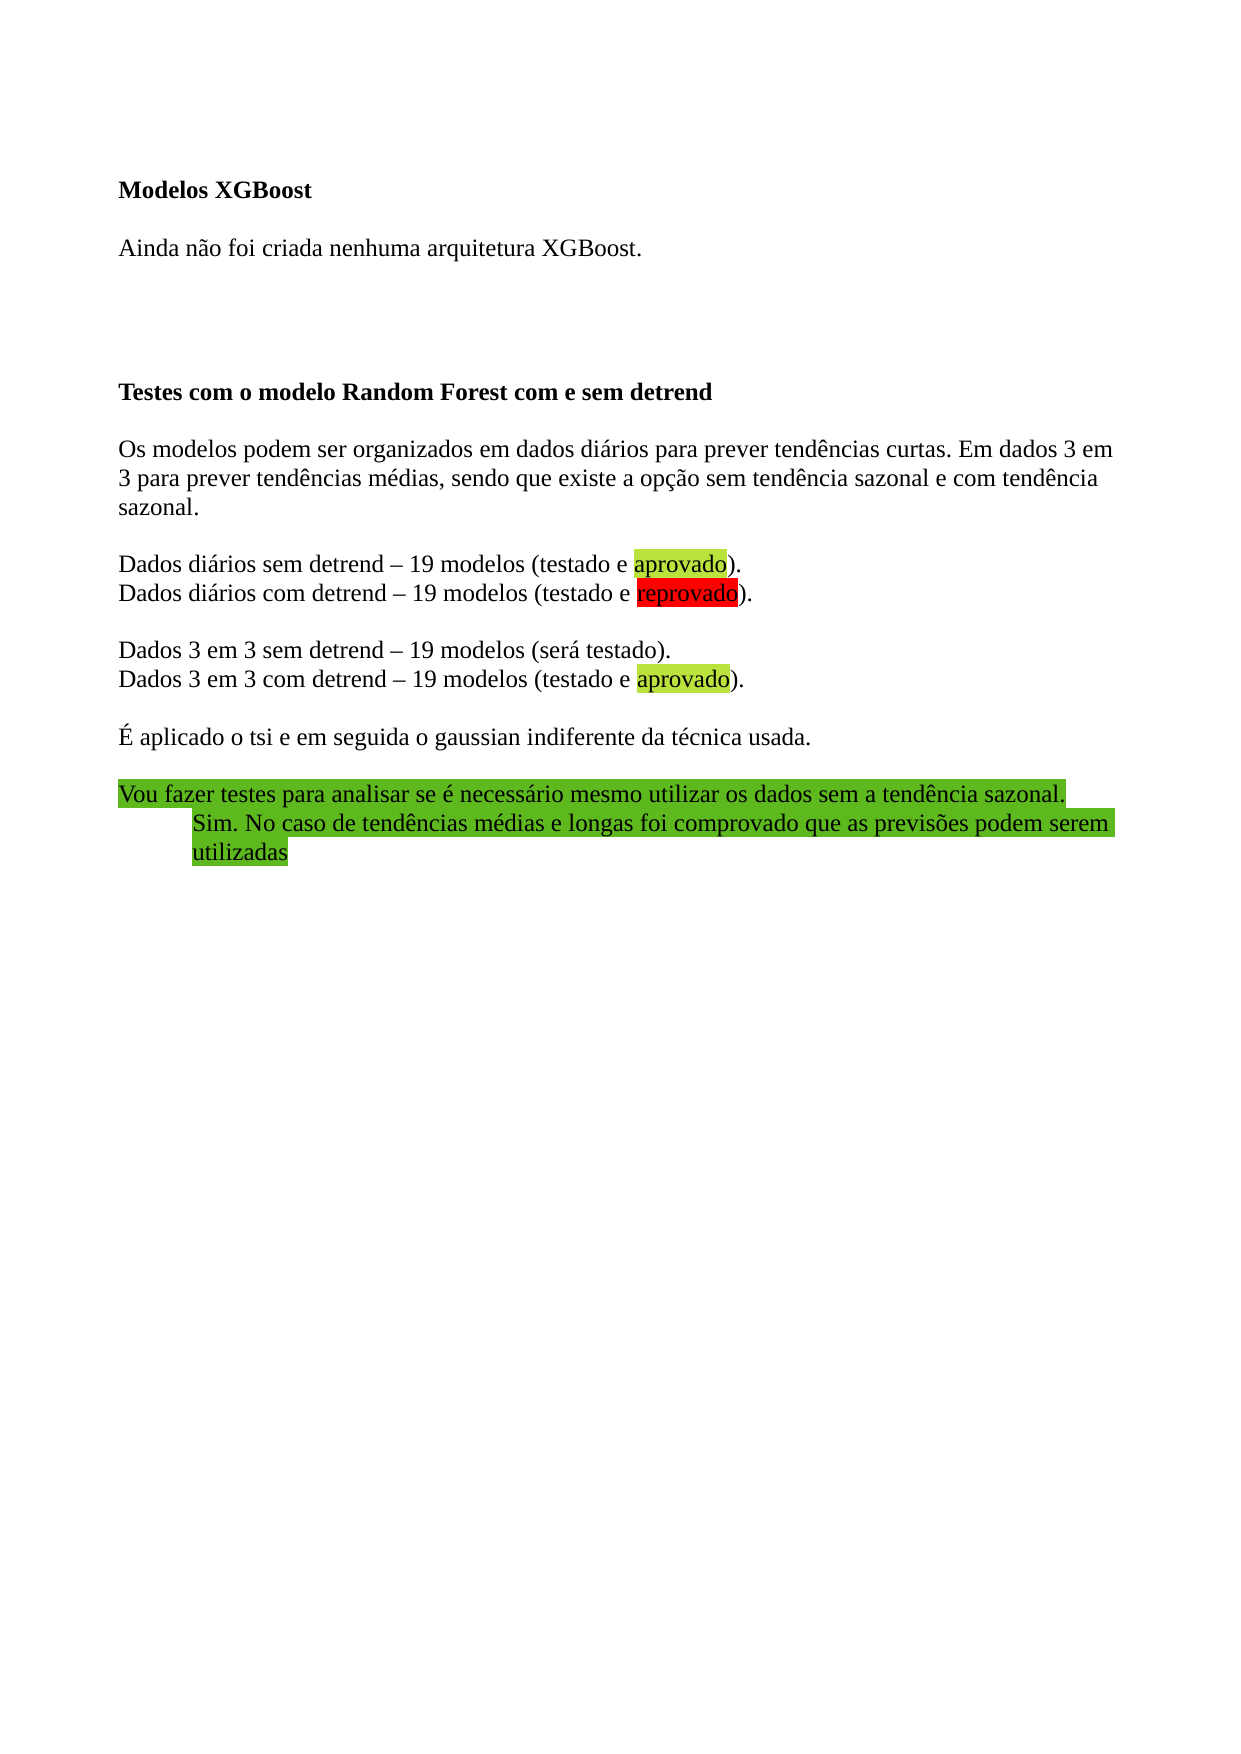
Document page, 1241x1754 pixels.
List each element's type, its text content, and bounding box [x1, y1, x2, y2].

text Os modelos podem ser organizados em dados diários para prever tendências curtas. Em dados 3 em 3 para prever tendências médias, sendo que existe a opção sem tendência sazonal e com tendência sazonal. [118, 434, 1122, 521]
text Modelos XGBoost [118, 176, 1122, 204]
text É aplicado o tsi e em seguida o gaussian indiferente da técnica usada. [118, 722, 1122, 751]
text Dados diários sem detrend – 19 modelos (testado e aprovado). [118, 549, 1122, 578]
text Dados 3 em 3 sem detrend – 19 modelos (será testado). [118, 636, 1122, 664]
text Testes com o modelo Random Forest com e sem detrend [118, 377, 1122, 406]
text Dados 3 em 3 com detrend – 19 modelos (testado e aprovado). [118, 664, 1122, 693]
text Dados diários com detrend – 19 modelos (testado e reprovado). [118, 578, 1122, 607]
text Sim. No caso de tendências médias e longas foi comprovado que as previsões podem serem utilizadas [118, 808, 1122, 866]
text Vou fazer testes para analisar se é necessário mesmo utilizar os dados sem a tendência sazonal. [118, 779, 1122, 808]
text Ainda não foi criada nenhuma arquitetura XGBoost. [118, 233, 1122, 262]
